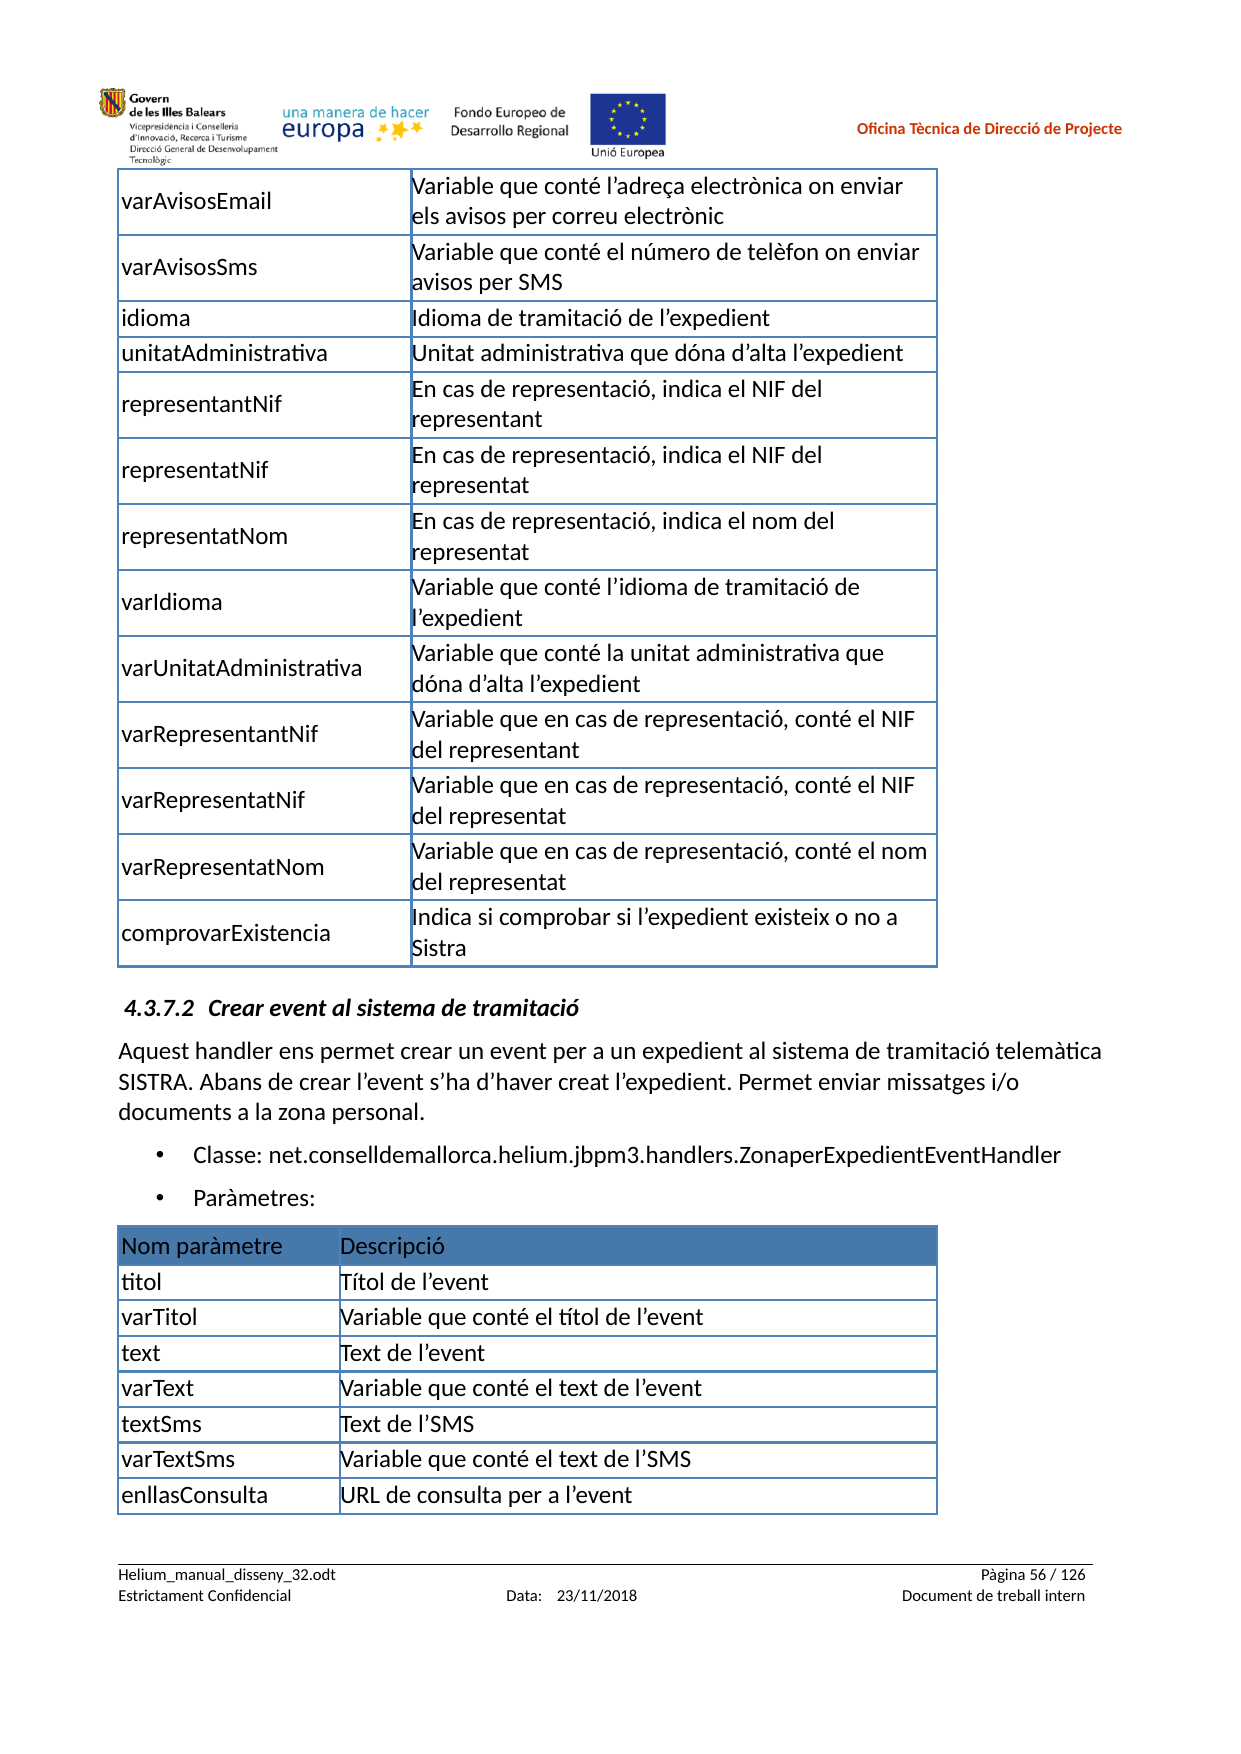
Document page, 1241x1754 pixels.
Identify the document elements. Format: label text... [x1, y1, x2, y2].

picture [99, 87, 668, 166]
table_cell URL de consulta per a l’event [341, 1479, 936, 1512]
table_cell Variable que en cas de representació, conté el NIF del representant [413, 703, 936, 767]
list Paràmetres: [156, 1182, 1122, 1213]
table_cell unitatAdministrativa [119, 338, 410, 371]
table_cell Variable que conté l’idioma de tramitació de l’expedient [413, 571, 936, 635]
table_cell Variable que en cas de representació, conté el NIF del representat [413, 769, 936, 833]
subtitle Crear event al sistema de tramitació [118, 992, 1122, 1023]
table_cell Variable que conté el títol de l’event [341, 1301, 936, 1335]
table_cell varRepresentatNom [119, 835, 410, 899]
table_cell En cas de representació, indica el NIF del representant [413, 373, 936, 437]
table_cell titol [119, 1266, 339, 1299]
table_cell Títol de l’event [341, 1266, 936, 1299]
table_cell varAvisosSms [119, 236, 410, 300]
table_header Nom paràmetre [119, 1228, 339, 1264]
table_cell Variable que conté el text de l’SMS [341, 1444, 936, 1477]
table_cell varText [119, 1373, 339, 1406]
table_header Descripció [341, 1228, 936, 1264]
table_cell varAvisosEmail [119, 170, 410, 234]
table_cell representantNif [119, 373, 410, 437]
table_cell varIdioma [119, 571, 410, 635]
table_cell varRepresentatNif [119, 769, 410, 833]
list Classe: net.conselldemallorca.helium.jbpm3.handlers.ZonaperExpedientEventHandler [156, 1139, 1122, 1170]
table_cell comprovarExistencia [119, 901, 410, 965]
table_cell Text de l’SMS [341, 1408, 936, 1441]
table_cell Idioma de tramitació de l’expedient [413, 302, 936, 336]
table_cell En cas de representació, indica el NIF del representat [413, 439, 936, 503]
table_cell varTitol [119, 1301, 339, 1335]
table_cell Variable que conté la unitat administrativa que dóna d’alta l’expedient [413, 637, 936, 701]
table_cell Variable que conté l’adreça electrònica on enviar els avisos per correu electrònic [413, 170, 936, 234]
table_cell varUnitatAdministrativa [119, 637, 410, 701]
text Aquest handler ens permet crear un event per a un expedient al sistema de tramitació telemàtica SISTRA. Abans de crear l’event s’ha d’haver creat l’expedient. Permet enviar missatges i/o documents a la zona personal. [118, 1035, 1122, 1127]
table_cell representatNom [119, 505, 410, 569]
table_cell varTextSms [119, 1444, 339, 1477]
table_cell Indica si comprobar si l’expedient existeix o no a Sistra [413, 901, 936, 965]
table_cell enllasConsulta [119, 1479, 339, 1512]
table_cell text [119, 1337, 339, 1370]
table_cell Variable que conté el número de telèfon on enviar avisos per SMS [413, 236, 936, 300]
table_cell Unitat administrativa que dóna d’alta l’expedient [413, 338, 936, 371]
table_cell representatNif [119, 439, 410, 503]
table_cell Text de l’event [341, 1337, 936, 1370]
table_cell idioma [119, 302, 410, 336]
table_cell varRepresentantNif [119, 703, 410, 767]
table_cell textSms [119, 1408, 339, 1441]
table_cell En cas de representació, indica el nom del representat [413, 505, 936, 569]
table_cell Variable que en cas de representació, conté el nom del representat [413, 835, 936, 899]
table_cell Variable que conté el text de l’event [341, 1373, 936, 1406]
